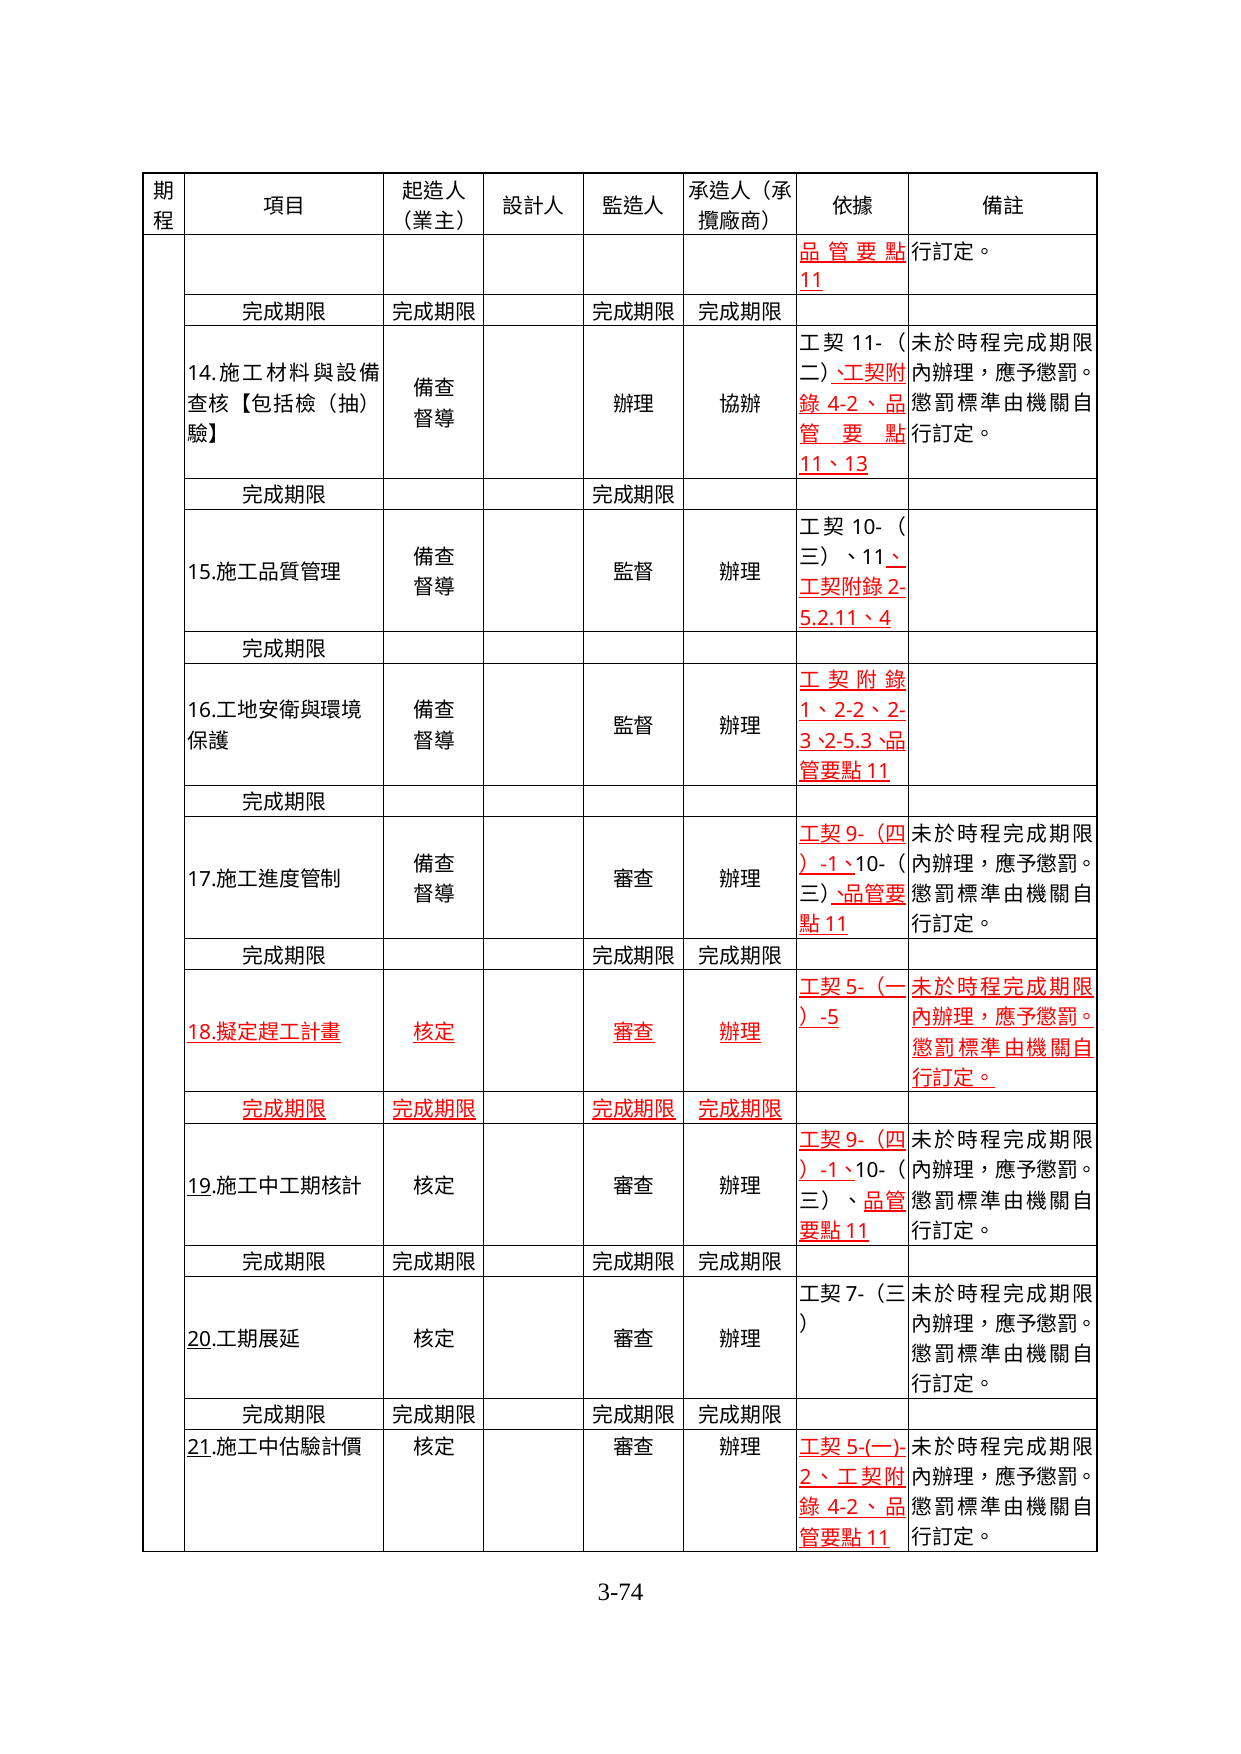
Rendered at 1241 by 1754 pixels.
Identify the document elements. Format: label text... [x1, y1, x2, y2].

table_cell 完成期限 [185, 295, 383, 325]
table_header 項目 [185, 174, 383, 234]
table_cell [484, 664, 583, 784]
table_cell [484, 939, 583, 969]
table_cell 行訂定。 [909, 235, 1096, 294]
table_cell 辦理 [684, 510, 796, 631]
table_cell 未於時程完成期限內辦理，應予懲罰。 懲罰標準由機關自行訂定。 [909, 1430, 1096, 1551]
table_cell 完成期限 [384, 1246, 483, 1276]
table_cell [684, 632, 796, 662]
table_cell [797, 295, 908, 325]
table_cell 審查 [584, 817, 683, 938]
table_cell [797, 786, 908, 816]
table_cell 完成期限 [684, 295, 796, 325]
table_cell 未於時程完成期限內辦理，應予懲罰。 懲罰標準由機關自行訂定。 [909, 817, 1096, 938]
table_cell 完成期限 [684, 1092, 796, 1122]
table_cell 未於時程完成期限內辦理，應予懲罰。 懲罰標準由機關自行訂定。 [909, 1277, 1096, 1398]
table_cell 工契附錄1、2-2、2-3、2-5.3、品管要點11 [797, 664, 908, 784]
table_cell [584, 235, 683, 294]
table_header 備註 [909, 174, 1096, 234]
table_cell [484, 1277, 583, 1398]
table_cell [909, 1246, 1096, 1276]
table_cell 20.工期展延 [185, 1277, 383, 1398]
table_cell 完成期限 [584, 939, 683, 969]
table_cell 完成期限 [185, 786, 383, 816]
table_cell [484, 632, 583, 662]
table_cell 完成期限 [584, 1092, 683, 1122]
table_cell 完成期限 [584, 295, 683, 325]
table_cell [797, 1246, 908, 1276]
table_cell [484, 817, 583, 938]
table_cell 未於時程完成期限內辦理，應予懲罰。 懲罰標準由機關自行訂定。 [909, 1124, 1096, 1244]
table_cell 完成期限 [684, 1246, 796, 1276]
table_cell 21.施工中估驗計價 [185, 1430, 383, 1551]
table_cell 15.施工品質管理 [185, 510, 383, 631]
table_cell 工契10-（三）、11、工契附錄2-5.2.11、4 [797, 510, 908, 631]
table_cell [384, 939, 483, 969]
table_cell 完成期限 [384, 1092, 483, 1122]
table_cell 備查 督導 [384, 326, 483, 478]
table_cell 工契5-(一)-2、工契附錄4-2、品管要點11 [797, 1430, 908, 1551]
table_cell 工契7-（三） [797, 1277, 908, 1398]
table_cell [797, 939, 908, 969]
table_cell [909, 510, 1096, 631]
table_cell [797, 1399, 908, 1429]
table_cell 核定 [384, 1430, 483, 1551]
table_cell 工契9-（四）-1、10-（三）、品管要點11 [797, 1124, 908, 1244]
table_cell 核定 [384, 1277, 483, 1398]
table_cell 協辦 [684, 326, 796, 478]
table_cell 備查 督導 [384, 817, 483, 938]
table_cell [484, 235, 583, 294]
table_cell 工契5-（一）-5 [797, 970, 908, 1091]
table_cell [484, 1246, 583, 1276]
table_cell [909, 479, 1096, 509]
table_cell [384, 786, 483, 816]
table_cell 完成期限 [684, 1399, 796, 1429]
table_cell [909, 295, 1096, 325]
table_cell [684, 786, 796, 816]
table_cell 備查 督導 [384, 510, 483, 631]
table_cell [909, 632, 1096, 662]
table_cell [144, 235, 184, 1551]
table_cell 辦理 [684, 1277, 796, 1398]
table_cell 辦理 [684, 1124, 796, 1244]
table_cell 品管要點11 [797, 235, 908, 294]
table_cell 完成期限 [684, 939, 796, 969]
table_cell 完成期限 [185, 632, 383, 662]
table_cell 備查 督導 [384, 664, 483, 784]
table_cell [909, 664, 1096, 784]
table_cell [797, 1092, 908, 1122]
table_cell [684, 479, 796, 509]
table_cell [484, 326, 583, 478]
table_cell [909, 786, 1096, 816]
table_cell 完成期限 [384, 295, 483, 325]
table_cell [684, 235, 796, 294]
table_cell 審查 [584, 1124, 683, 1244]
table_cell 辦理 [684, 664, 796, 784]
table_header 起造人（業主） [384, 174, 483, 234]
table_header 期程 [144, 174, 184, 234]
table_cell [909, 1399, 1096, 1429]
table_header 承造人（承攬廠商） [684, 174, 796, 234]
table_cell [484, 1399, 583, 1429]
table_cell [484, 1430, 583, 1551]
table_cell [484, 1092, 583, 1122]
table_cell 完成期限 [584, 1246, 683, 1276]
table_header 設計人 [484, 174, 583, 234]
table_cell 審查 [584, 1277, 683, 1398]
table_cell [384, 479, 483, 509]
table_cell [484, 510, 583, 631]
table_header 監造人 [584, 174, 683, 234]
table_cell 完成期限 [185, 1399, 383, 1429]
table_cell [909, 939, 1096, 969]
table_cell 未於時程完成期限內辦理，應予懲罰。 懲罰標準由機關自行訂定。 [909, 326, 1096, 478]
table_cell 審查 [584, 1430, 683, 1551]
table_cell [185, 235, 383, 294]
table_cell [384, 632, 483, 662]
table_cell 審查 [584, 970, 683, 1091]
table_cell 監督 [584, 510, 683, 631]
table_cell 16.工地安衛與環境 保護 [185, 664, 383, 784]
table_cell [484, 479, 583, 509]
table_header 依據 [797, 174, 908, 234]
table_cell 完成期限 [584, 479, 683, 509]
table_cell [797, 479, 908, 509]
table_cell 辦理 [684, 817, 796, 938]
table_cell 完成期限 [185, 1246, 383, 1276]
table_cell 工契11-（二）、工契附錄4-2、品管要點11、13 [797, 326, 908, 478]
table_cell [484, 295, 583, 325]
table_cell [484, 786, 583, 816]
table_cell [584, 786, 683, 816]
table_cell 完成期限 [185, 1092, 383, 1122]
table_cell 核定 [384, 970, 483, 1091]
table_cell [797, 632, 908, 662]
table_cell 辦理 [684, 1430, 796, 1551]
table_cell 完成期限 [185, 479, 383, 509]
table_cell 完成期限 [584, 1399, 683, 1429]
table_cell [584, 632, 683, 662]
table_cell 監督 [584, 664, 683, 784]
table_cell 辦理 [684, 970, 796, 1091]
table_cell [484, 1124, 583, 1244]
table_cell 14.施工材料與設備查核【包括檢（抽）驗】 [185, 326, 383, 478]
table_cell 17.施工進度管制 [185, 817, 383, 938]
table_cell 18.擬定趕工計畫 [185, 970, 383, 1091]
table_cell 核定 [384, 1124, 483, 1244]
table_cell [909, 1092, 1096, 1122]
table_cell 工契9-（四）-1、10-（三）、品管要點11 [797, 817, 908, 938]
table_cell 19.施工中工期核計 [185, 1124, 383, 1244]
table_cell 辦理 [584, 326, 683, 478]
table_cell 未於時程完成期限內辦理，應予懲罰。 懲罰標準由機關自行訂定。 [909, 970, 1096, 1091]
table_cell 完成期限 [185, 939, 383, 969]
table_cell [384, 235, 483, 294]
table_cell [484, 970, 583, 1091]
table_cell 完成期限 [384, 1399, 483, 1429]
